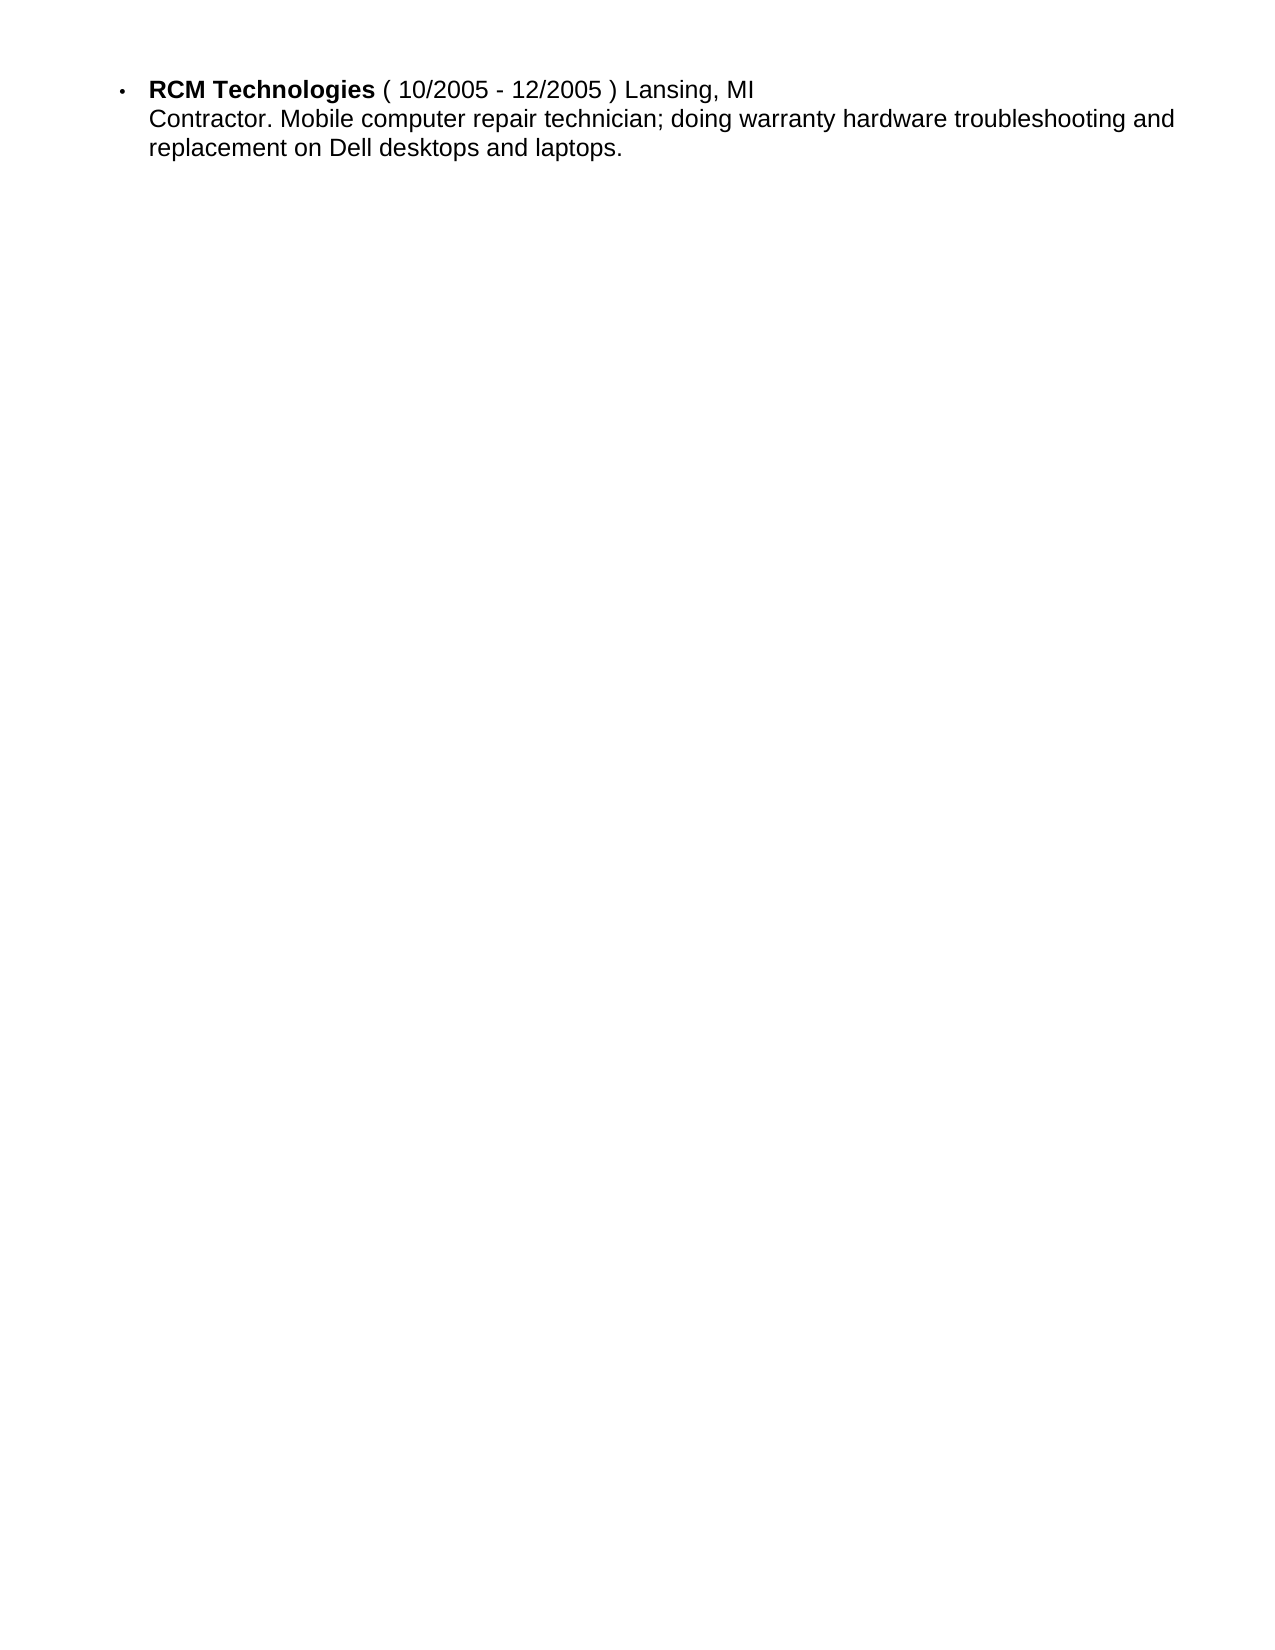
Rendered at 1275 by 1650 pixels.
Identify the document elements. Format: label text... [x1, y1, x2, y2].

list RCM Technologies ( 10/2005 - 12/2005 ) Lansing, MI Contractor. Mobile computer repair technician; doing warranty hardware troubleshooting and replacement on Dell desktops and laptops. [119, 75, 1200, 162]
